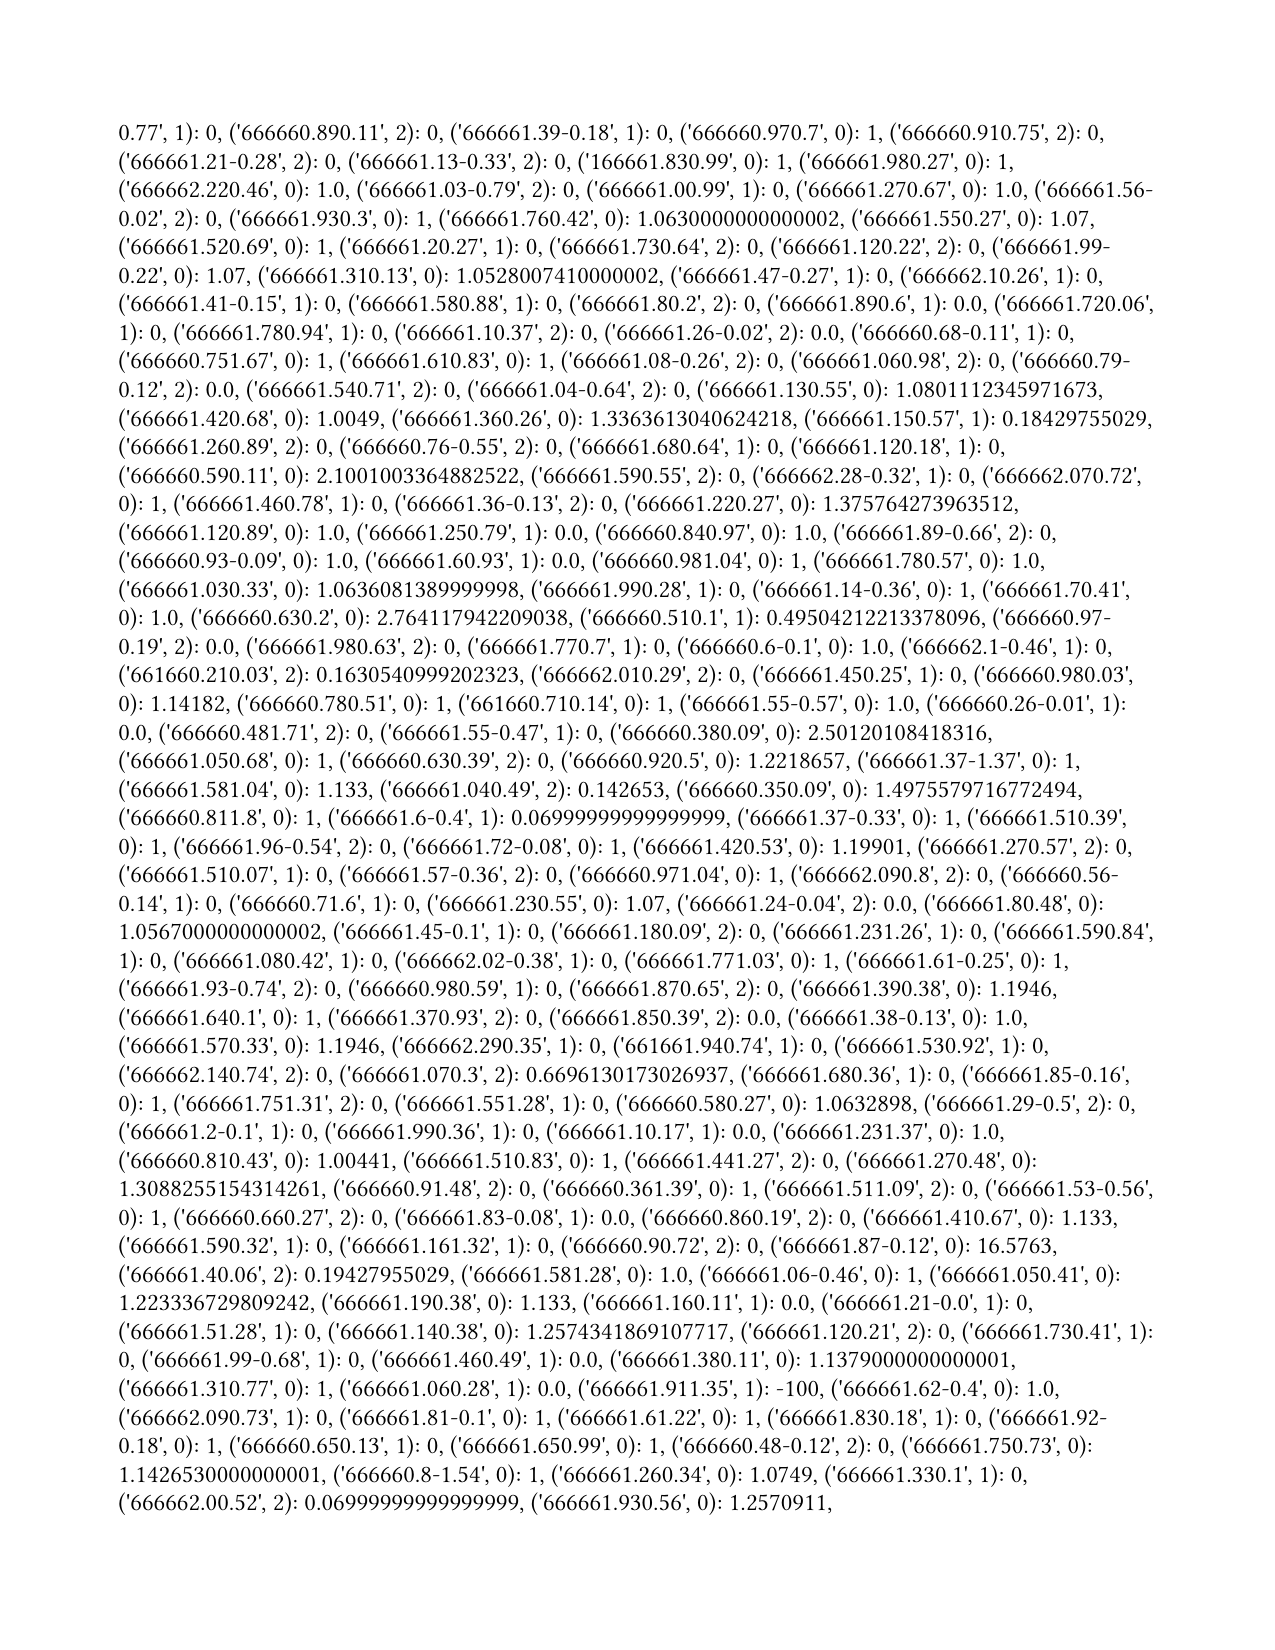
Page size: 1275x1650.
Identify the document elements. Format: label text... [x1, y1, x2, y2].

text 0.77', 1): 0, ('666660.890.11', 2): 0, ('666661.39-0.18', 1): 0, ('666660.970.7', 0): 1, ('666660.910.75', 2): 0, ('666661.21-0.28', 2): 0, ('666661.13-0.33', 2): 0, ('166661.830.99', 0): 1, ('666661.980.27', 0): 1, ('666662.220.46', 0): 1.0, ('666661.03-0.79', 2): 0, ('666661.00.99', 1): 0, ('666661.270.67', 0): 1.0, ('666661.56-0.02', 2): 0, ('666661.930.3', 0): 1, ('666661.760.42', 0): 1.0630000000000002, ('666661.550.27', 0): 1.07, ('666661.520.69', 0): 1, ('666661.20.27', 1): 0, ('666661.730.64', 2): 0, ('666661.120.22', 2): 0, ('666661.99-0.22', 0): 1.07, ('666661.310.13', 0): 1.0528007410000002, ('666661.47-0.27', 1): 0, ('666662.10.26', 1): 0, ('666661.41-0.15', 1): 0, ('666661.580.88', 1): 0, ('666661.80.2', 2): 0, ('666661.890.6', 1): 0.0, ('666661.720.06', 1): 0, ('666661.780.94', 1): 0, ('666661.10.37', 2): 0, ('666661.26-0.02', 2): 0.0, ('666660.68-0.11', 1): 0, ('666660.751.67', 0): 1, ('666661.610.83', 0): 1, ('666661.08-0.26', 2): 0, ('666661.060.98', 2): 0, ('666660.79-0.12', 2): 0.0, ('666661.540.71', 2): 0, ('666661.04-0.64', 2): 0, ('666661.130.55', 0): 1.0801112345971673, ('666661.420.68', 0): 1.0049, ('666661.360.26', 0): 1.3363613040624218, ('666661.150.57', 1): 0.18429755029, ('666661.260.89', 2): 0, ('666660.76-0.55', 2): 0, ('666661.680.64', 1): 0, ('666661.120.18', 1): 0, ('666660.590.11', 0): 2.1001003364882522, ('666661.590.55', 2): 0, ('666662.28-0.32', 1): 0, ('666662.070.72', 0): 1, ('666661.460.78', 1): 0, ('666661.36-0.13', 2): 0, ('666661.220.27', 0): 1.375764273963512, ('666661.120.89', 0): 1.0, ('666661.250.79', 1): 0.0, ('666660.840.97', 0): 1.0, ('666661.89-0.66', 2): 0, ('666660.93-0.09', 0): 1.0, ('666661.60.93', 1): 0.0, ('666660.981.04', 0): 1, ('666661.780.57', 0): 1.0, ('666661.030.33', 0): 1.0636081389999998, ('666661.990.28', 1): 0, ('666661.14-0.36', 0): 1, ('666661.70.41', 0): 1.0, ('666660.630.2', 0): 2.764117942209038, ('666660.510.1', 1): 0.49504212213378096, ('666660.97-0.19', 2): 0.0, ('666661.980.63', 2): 0, ('666661.770.7', 1): 0, ('666660.6-0.1', 0): 1.0, ('666662.1-0.46', 1): 0, ('661660.210.03', 2): 0.1630540999202323, ('666662.010.29', 2): 0, ('666661.450.25', 1): 0, ('666660.980.03', 0): 1.14182, ('666660.780.51', 0): 1, ('661660.710.14', 0): 1, ('666661.55-0.57', 0): 1.0, ('666660.26-0.01', 1): 0.0, ('666660.481.71', 2): 0, ('666661.55-0.47', 1): 0, ('666660.380.09', 0): 2.50120108418316, ('666661.050.68', 0): 1, ('666660.630.39', 2): 0, ('666660.920.5', 0): 1.2218657, ('666661.37-1.37', 0): 1, ('666661.581.04', 0): 1.133, ('666661.040.49', 2): 0.142653, ('666660.350.09', 0): 1.4975579716772494, ('666660.811.8', 0): 1, ('666661.6-0.4', 1): 0.06999999999999999, ('666661.37-0.33', 0): 1, ('666661.510.39', 0): 1, ('666661.96-0.54', 2): 0, ('666661.72-0.08', 0): 1, ('666661.420.53', 0): 1.19901, ('666661.270.57', 2): 0, ('666661.510.07', 1): 0, ('666661.57-0.36', 2): 0, ('666660.971.04', 0): 1, ('666662.090.8', 2): 0, ('666660.56-0.14', 1): 0, ('666660.71.6', 1): 0, ('666661.230.55', 0): 1.07, ('666661.24-0.04', 2): 0.0, ('666661.80.48', 0): 1.0567000000000002, ('666661.45-0.1', 1): 0, ('666661.180.09', 2): 0, ('666661.231.26', 1): 0, ('666661.590.84', 1): 0, ('666661.080.42', 1): 0, ('666662.02-0.38', 1): 0, ('666661.771.03', 0): 1, ('666661.61-0.25', 0): 1, ('666661.93-0.74', 2): 0, ('666660.980.59', 1): 0, ('666661.870.65', 2): 0, ('666661.390.38', 0): 1.1946, ('666661.640.1', 0): 1, ('666661.370.93', 2): 0, ('666661.850.39', 2): 0.0, ('666661.38-0.13', 0): 1.0, ('666661.570.33', 0): 1.1946, ('666662.290.35', 1): 0, ('661661.940.74', 1): 0, ('666661.530.92', 1): 0, ('666662.140.74', 2): 0, ('666661.070.3', 2): 0.6696130173026937, ('666661.680.36', 1): 0, ('666661.85-0.16', 0): 1, ('666661.751.31', 2): 0, ('666661.551.28', 1): 0, ('666660.580.27', 0): 1.0632898, ('666661.29-0.5', 2): 0, ('666661.2-0.1', 1): 0, ('666661.990.36', 1): 0, ('666661.10.17', 1): 0.0, ('666661.231.37', 0): 1.0, ('666660.810.43', 0): 1.00441, ('666661.510.83', 0): 1, ('666661.441.27', 2): 0, ('666661.270.48', 0): 1.3088255154314261, ('666660.91.48', 2): 0, ('666660.361.39', 0): 1, ('666661.511.09', 2): 0, ('666661.53-0.56', 0): 1, ('666660.660.27', 2): 0, ('666661.83-0.08', 1): 0.0, ('666660.860.19', 2): 0, ('666661.410.67', 0): 1.133, ('666661.590.32', 1): 0, ('666661.161.32', 1): 0, ('666660.90.72', 2): 0, ('666661.87-0.12', 0): 16.5763, ('666661.40.06', 2): 0.19427955029, ('666661.581.28', 0): 1.0, ('666661.06-0.46', 0): 1, ('666661.050.41', 0): 1.223336729809242, ('666661.190.38', 0): 1.133, ('666661.160.11', 1): 0.0, ('666661.21-0.0', 1): 0, ('666661.51.28', 1): 0, ('666661.140.38', 0): 1.2574341869107717, ('666661.120.21', 2): 0, ('666661.730.41', 1): 0, ('666661.99-0.68', 1): 0, ('666661.460.49', 1): 0.0, ('666661.380.11', 0): 1.1379000000000001, ('666661.310.77', 0): 1, ('666661.060.28', 1): 0.0, ('666661.911.35', 1): -100, ('666661.62-0.4', 0): 1.0, ('666662.090.73', 1): 0, ('666661.81-0.1', 0): 1, ('666661.61.22', 0): 1, ('666661.830.18', 1): 0, ('666661.92-0.18', 0): 1, ('666660.650.13', 1): 0, ('666661.650.99', 0): 1, ('666660.48-0.12', 2): 0, ('666661.750.73', 0): 1.1426530000000001, ('666660.8-1.54', 0): 1, ('666661.260.34', 0): 1.0749, ('666661.330.1', 1): 0, ('666662.00.52', 2): 0.06999999999999999, ('666661.930.56', 0): 1.2570911, [118, 118, 1157, 1517]
